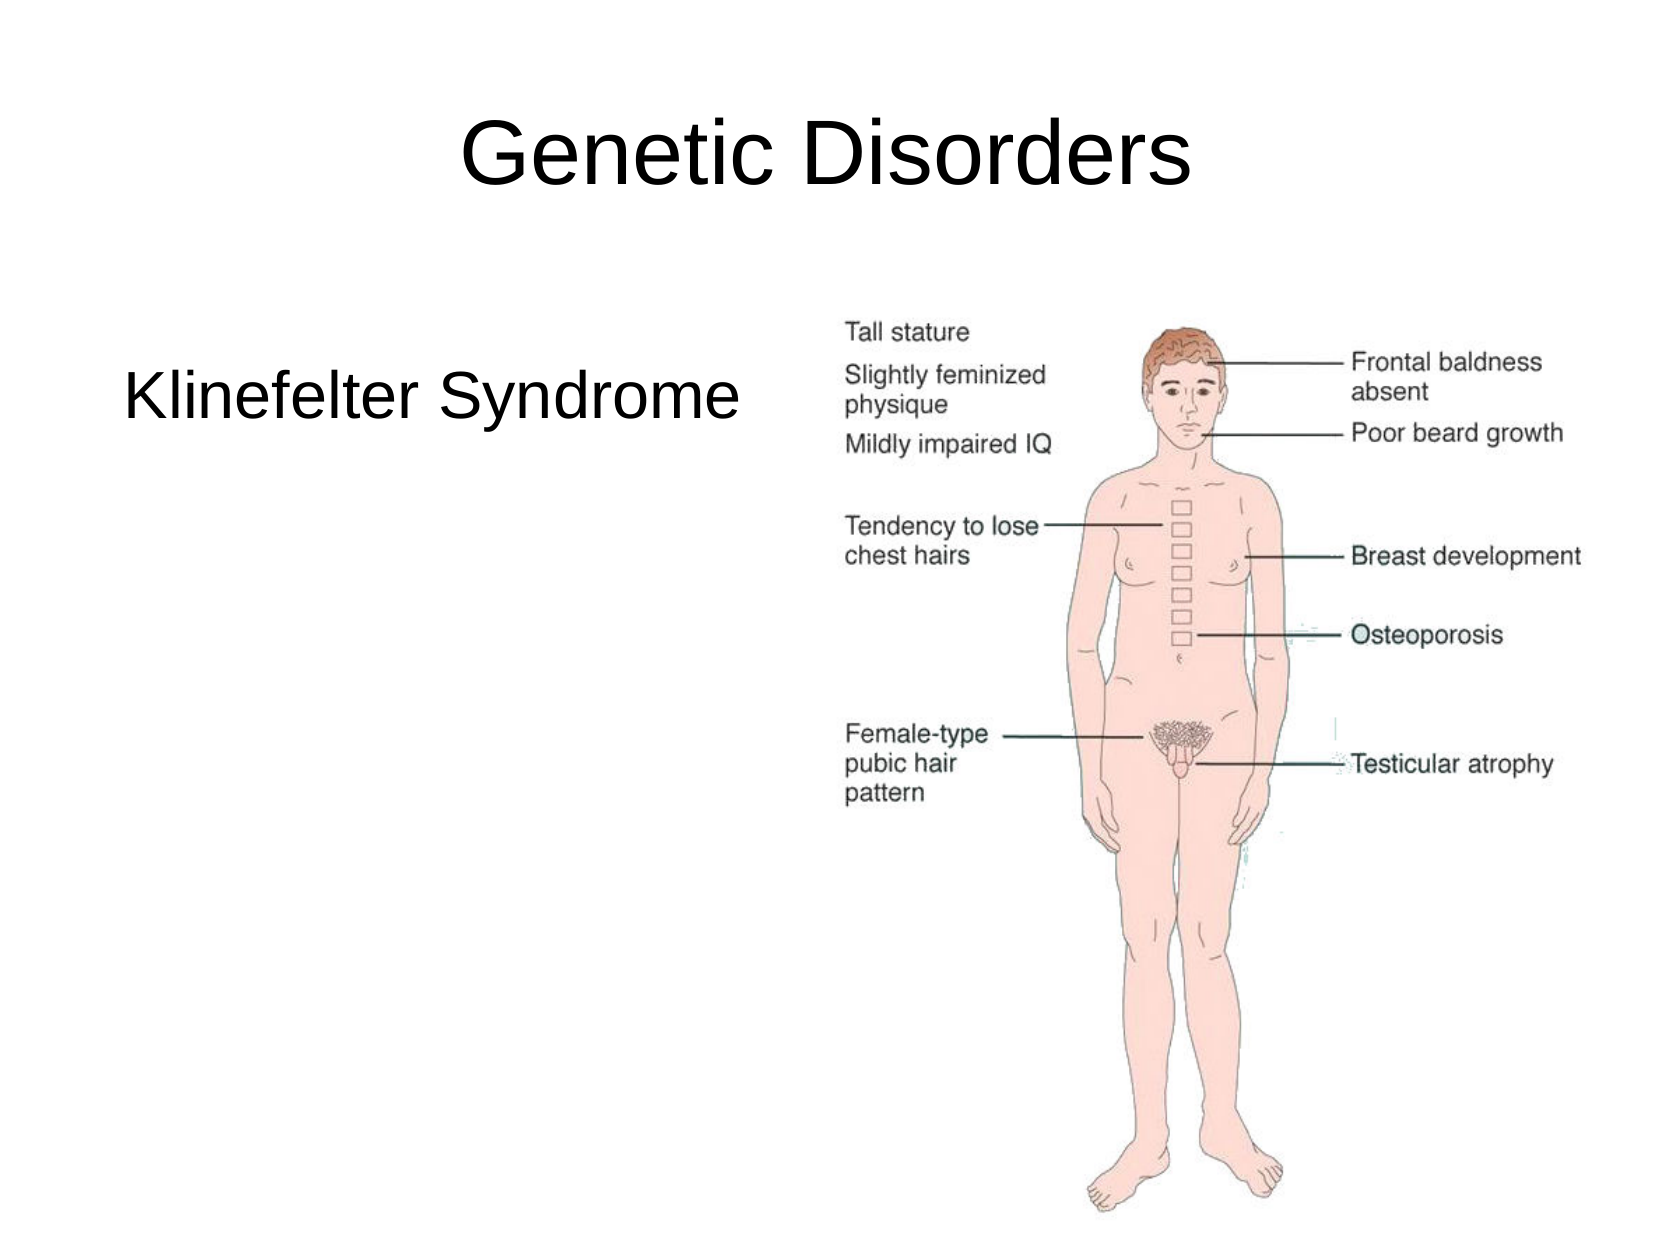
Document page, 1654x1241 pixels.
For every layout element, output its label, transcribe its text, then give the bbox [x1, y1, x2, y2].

picture [826, 295, 1595, 1223]
title Genetic Disorders [82, 49, 1571, 257]
list Klinefelter Syndrome Occurs when males contain 2 X chromosomes and 1 Y chromosome Zygote contains 47 chromosomes (44XXY) [124, 358, 798, 1088]
